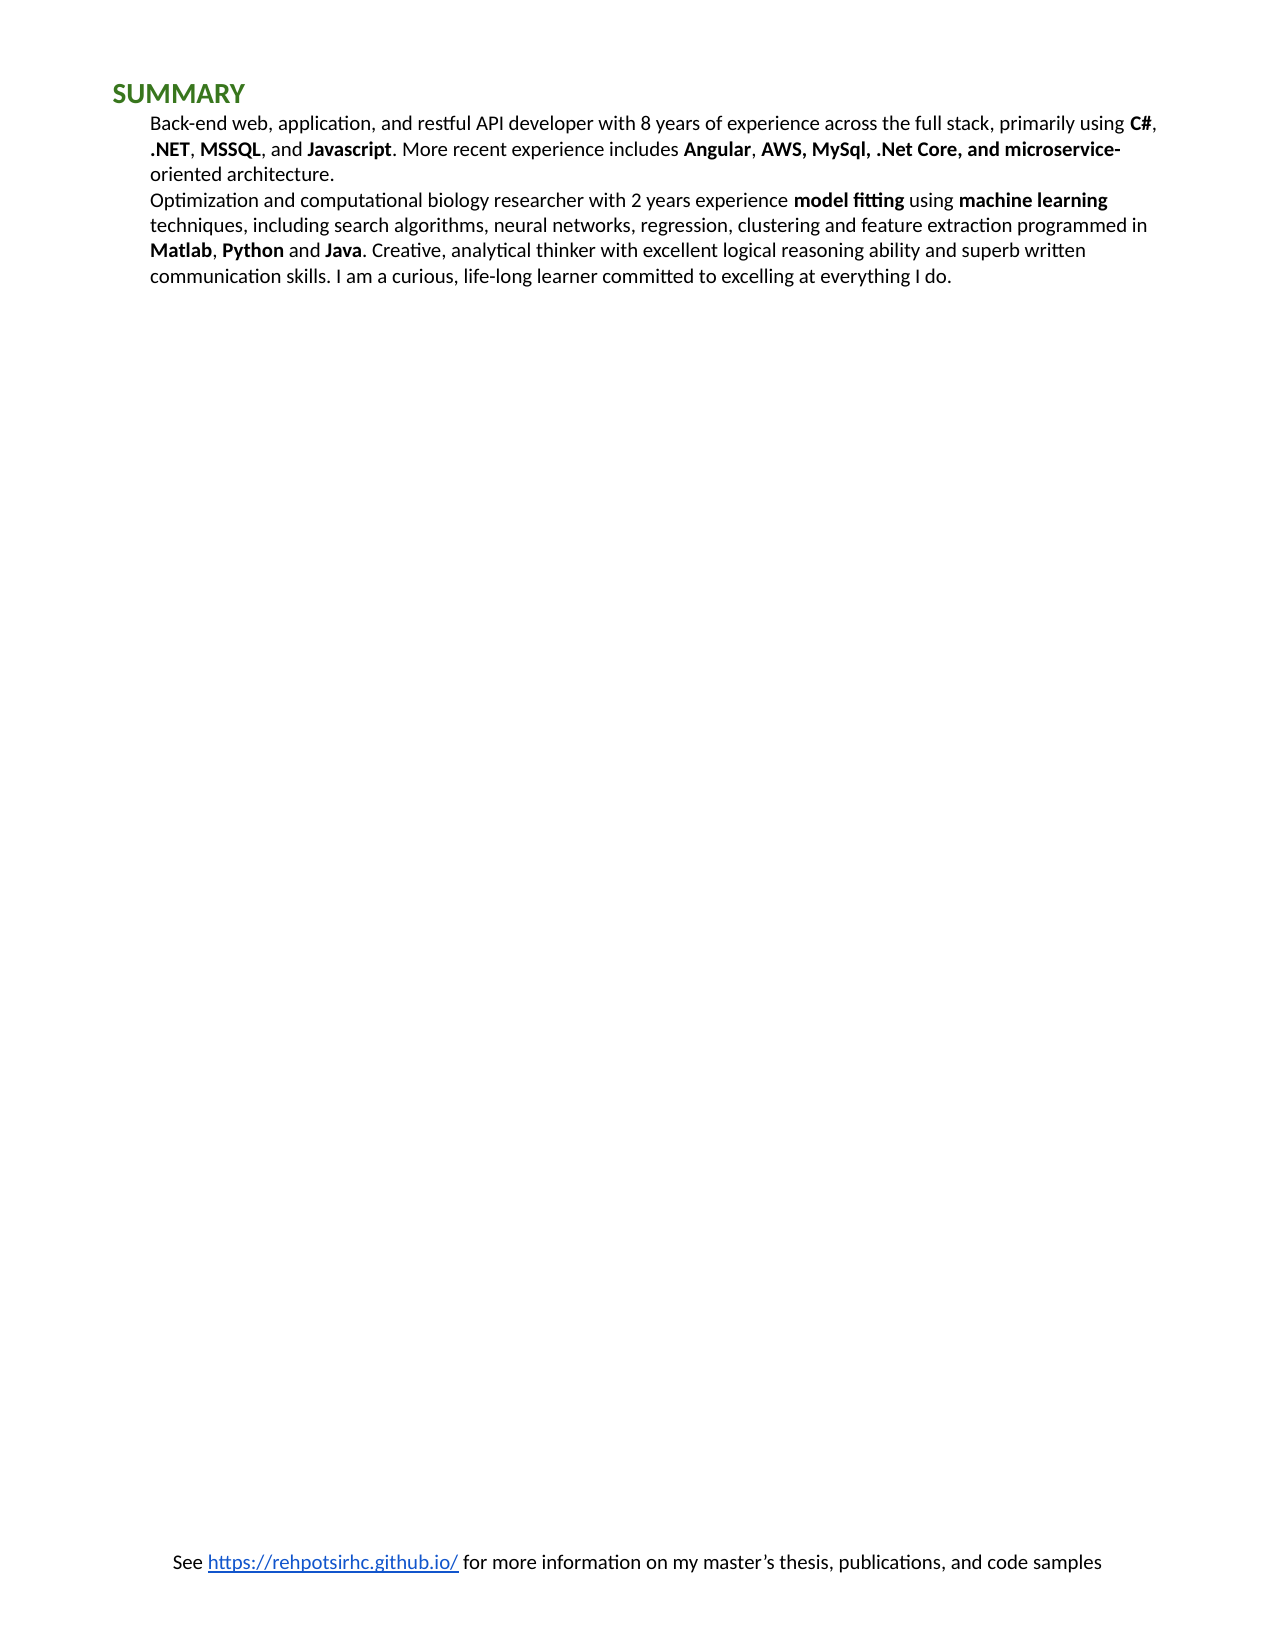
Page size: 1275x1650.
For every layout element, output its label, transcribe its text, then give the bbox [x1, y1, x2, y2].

text Back-end web, application, and restful API developer with 8 years of experience across the full stack, primarily using C#, .NET, MSSQL, and Javascript. More recent experience includes Angular, AWS, MySql, .Net Core, and microservice-oriented architecture. [150, 111, 1162, 187]
text SUMMARY [112, 75, 1162, 111]
text Optimization and computational biology researcher with 2 years experience model fitting using machine learning techniques, including search algorithms, neural networks, regression, clustering and feature extraction programmed in Matlab, Python and Java. Creative, analytical thinker with excellent logical reasoning ability and superb written communication skills. I am a curious, life-long learner committed to excelling at everything I do... [150, 187, 1162, 288]
